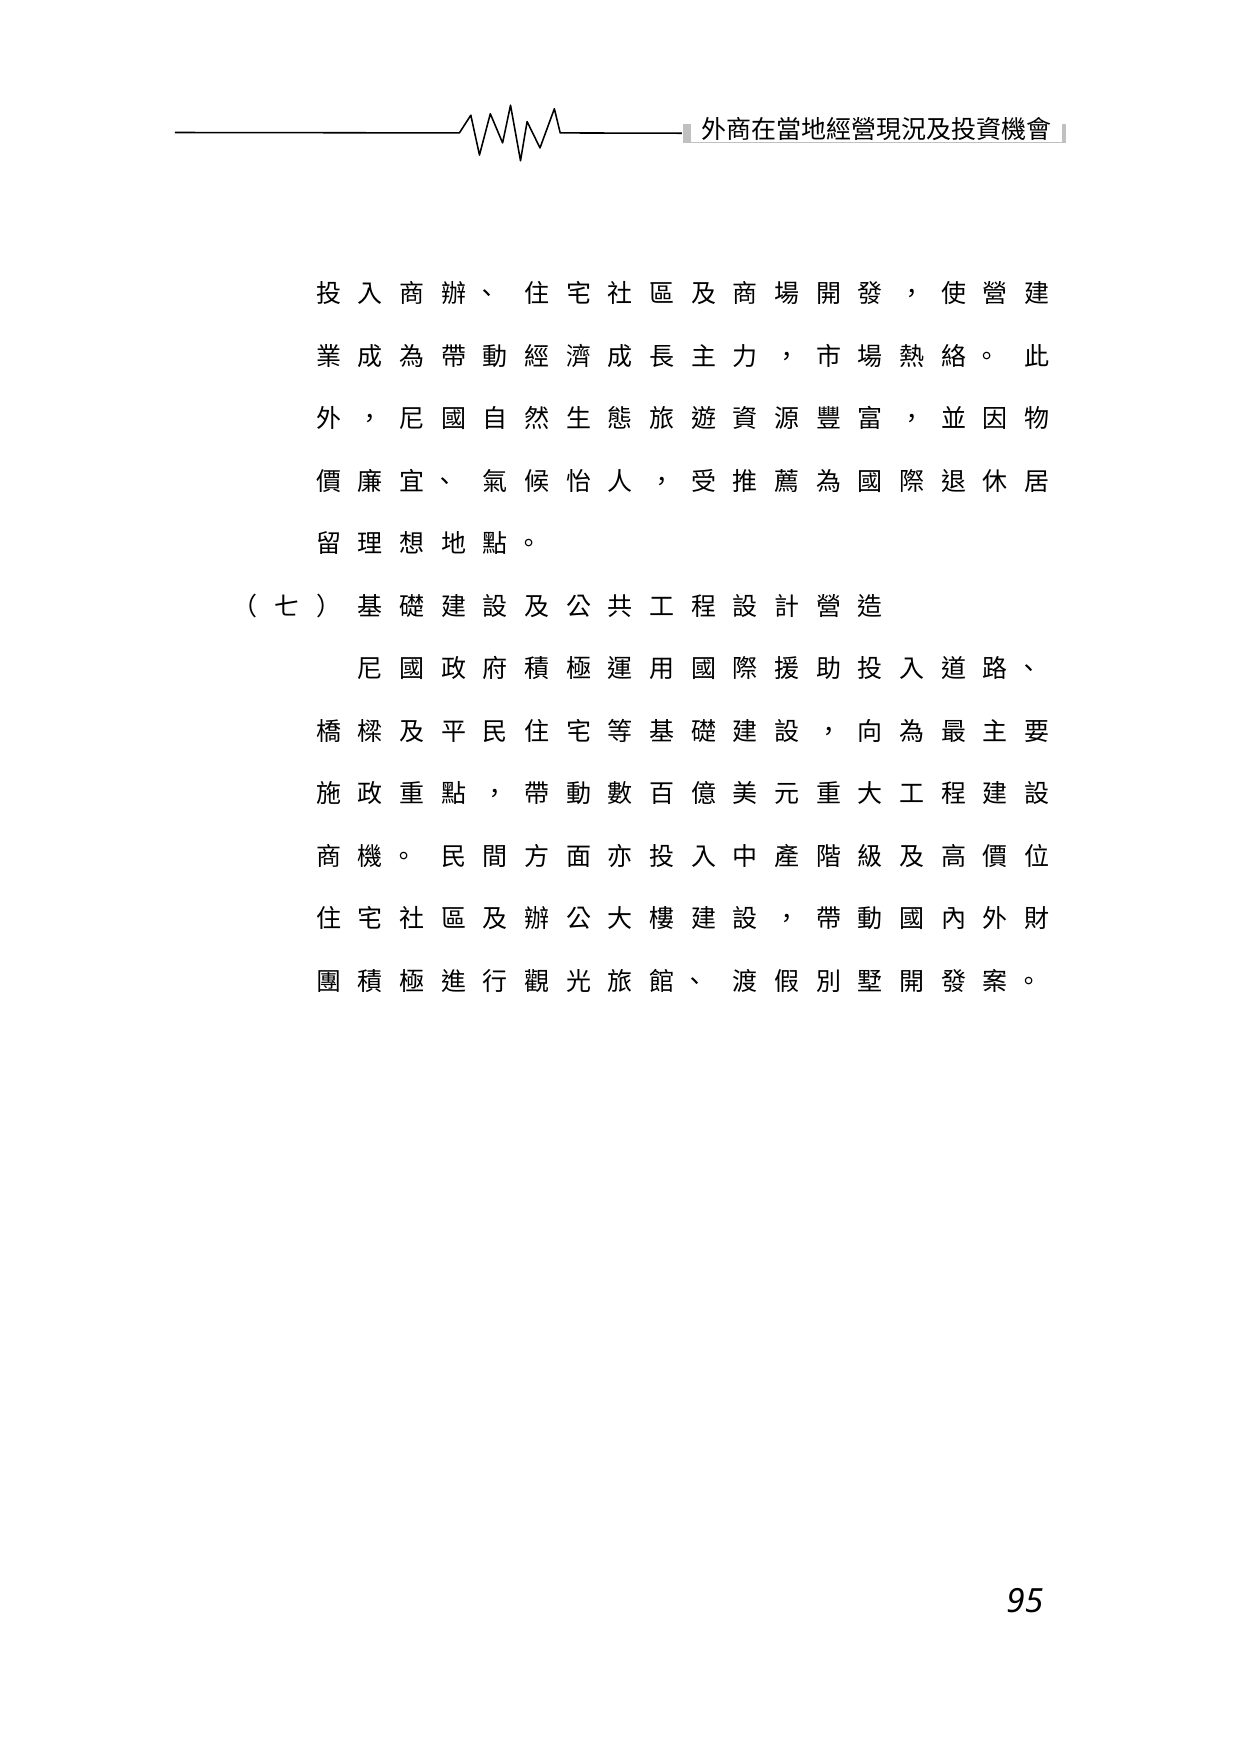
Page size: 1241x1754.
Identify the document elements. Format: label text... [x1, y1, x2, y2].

text 尼國政府積極運用國際援助投入道路、橋樑及平民住宅等基礎建設，向為最主要施政重點，帶動數百億美元重大工程建設商機。民間方面亦投入中產階級及高價位住宅社區及辦公大樓建設，帶動國內外財團積極進行觀光旅館、渡假別墅開發案。 [281, 625, 1058, 1000]
text （七）基礎建設及公共工程設計營造 [207, 563, 1058, 625]
text 投入商辦、住宅社區及商場開發，使營建業成為帶動經濟成長主力，市場熱絡。此外，尼國自然生態旅遊資源豐富，並因物價廉宜、氣候怡人，受推薦為國際退休居留理想地點。 [281, 250, 1058, 563]
